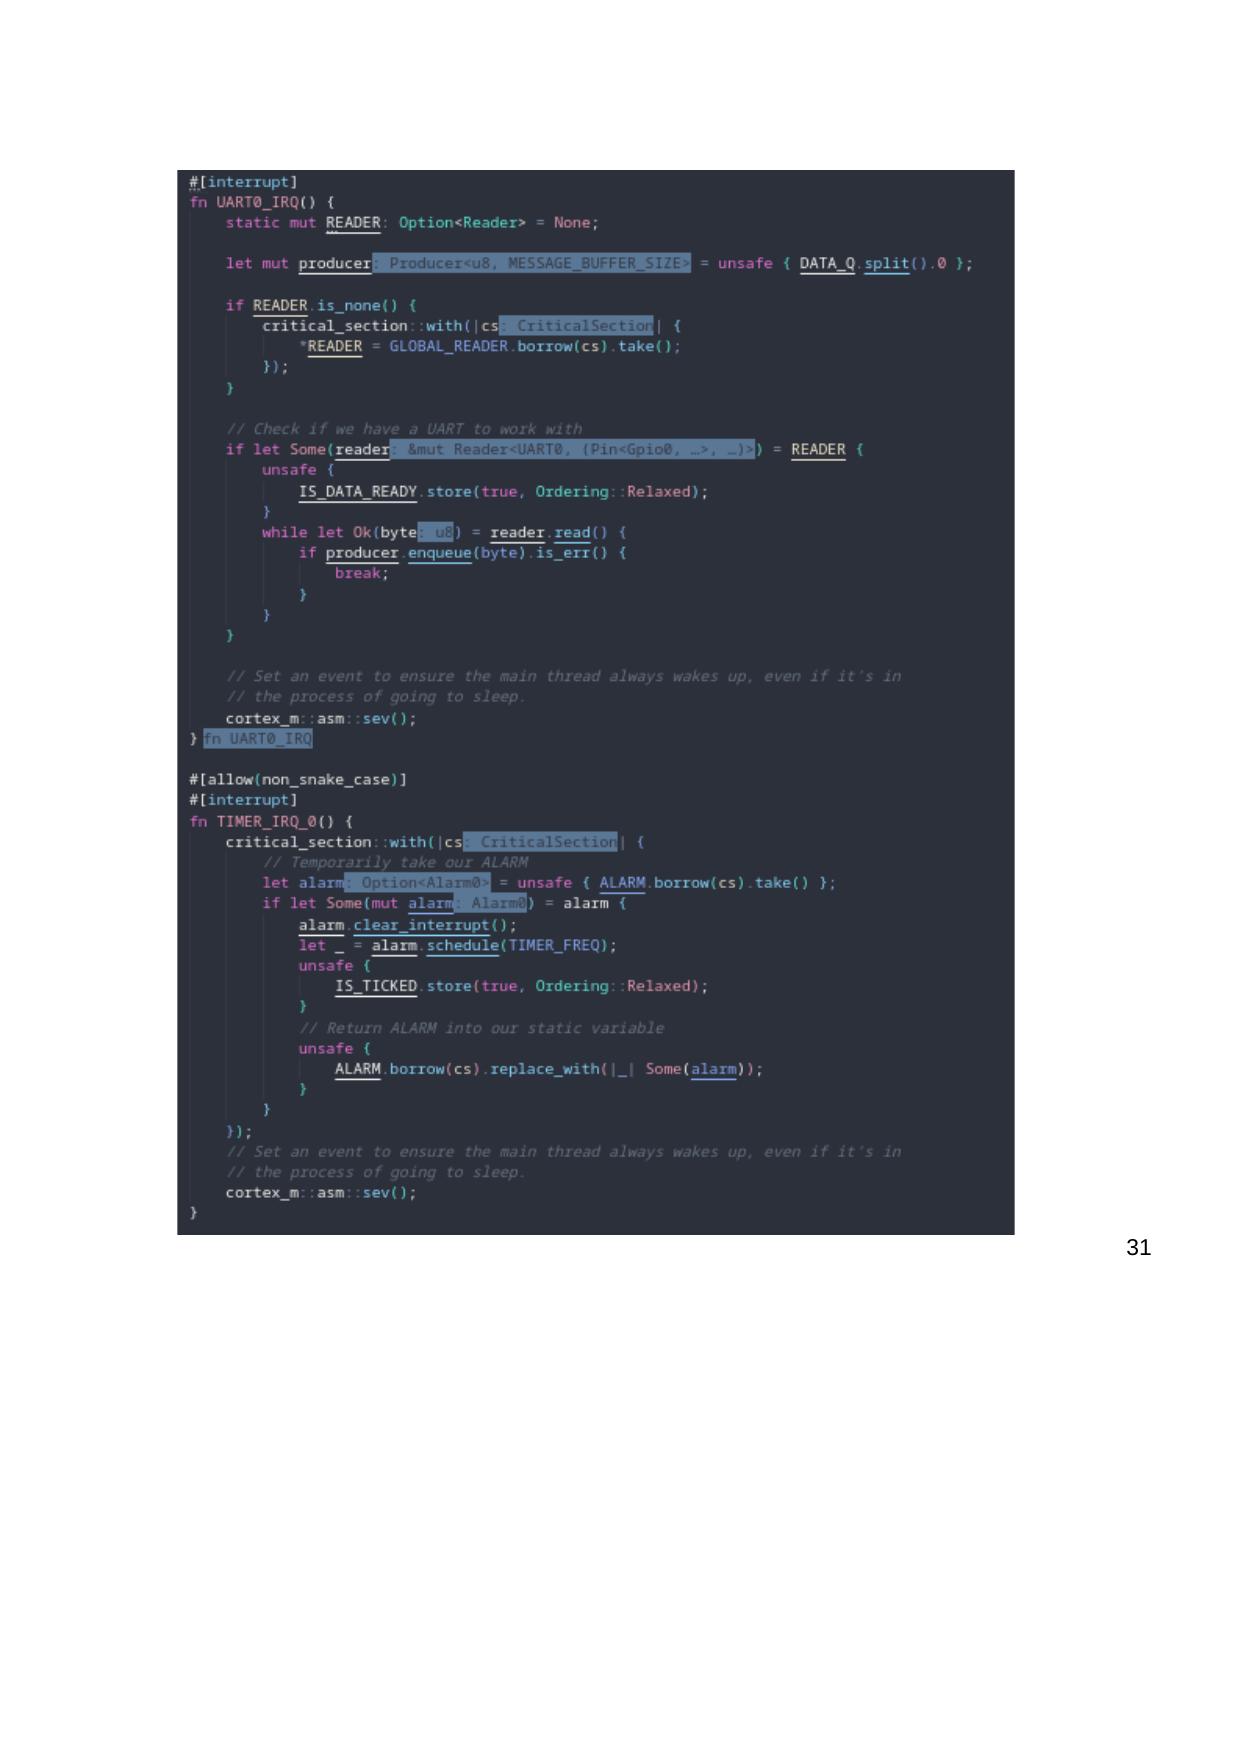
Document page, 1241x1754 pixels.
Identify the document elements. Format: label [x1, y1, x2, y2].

picture [177, 170, 1015, 1235]
